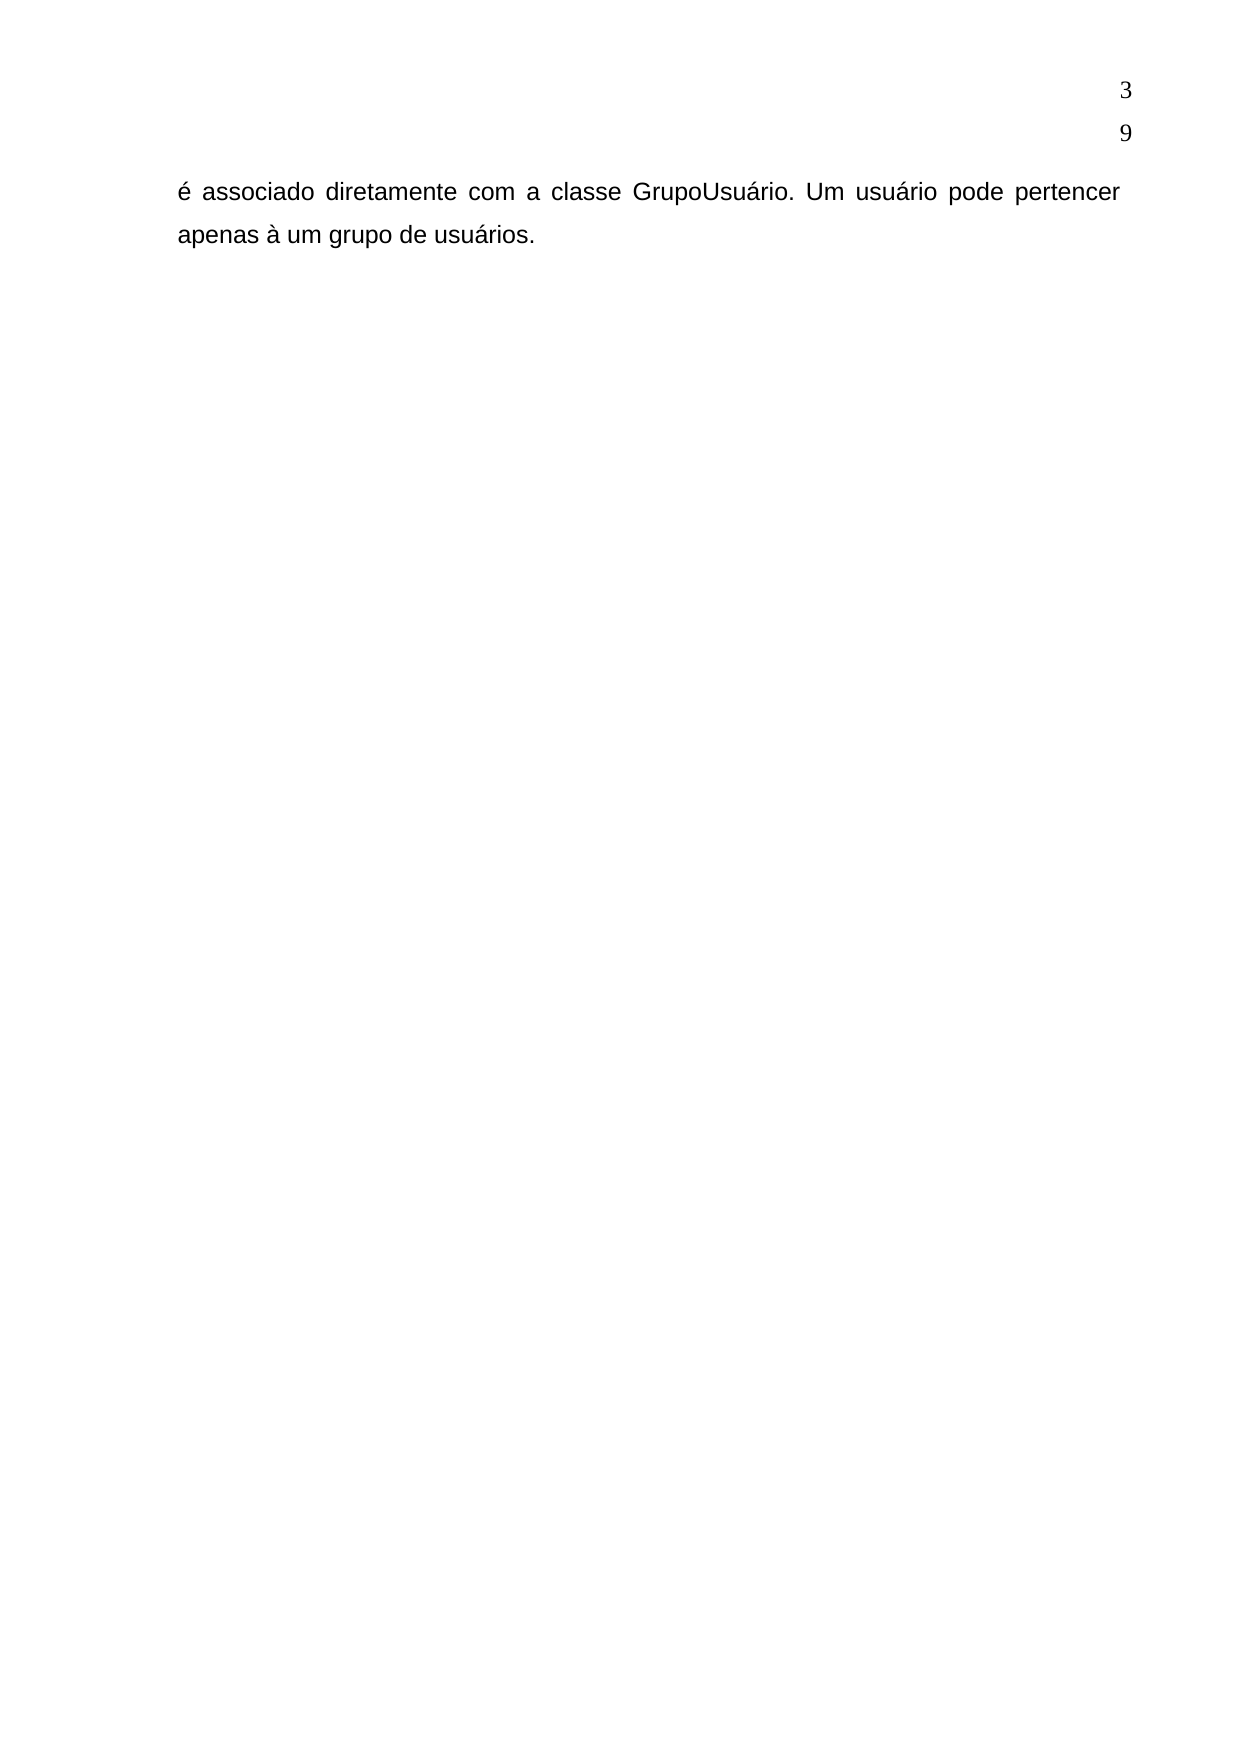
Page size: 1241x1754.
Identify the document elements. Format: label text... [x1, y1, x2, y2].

text é associado diretamente com a classe GrupoUsuário. Um usuário pode pertencer apenas à um grupo de usuários. [177, 177, 1122, 249]
